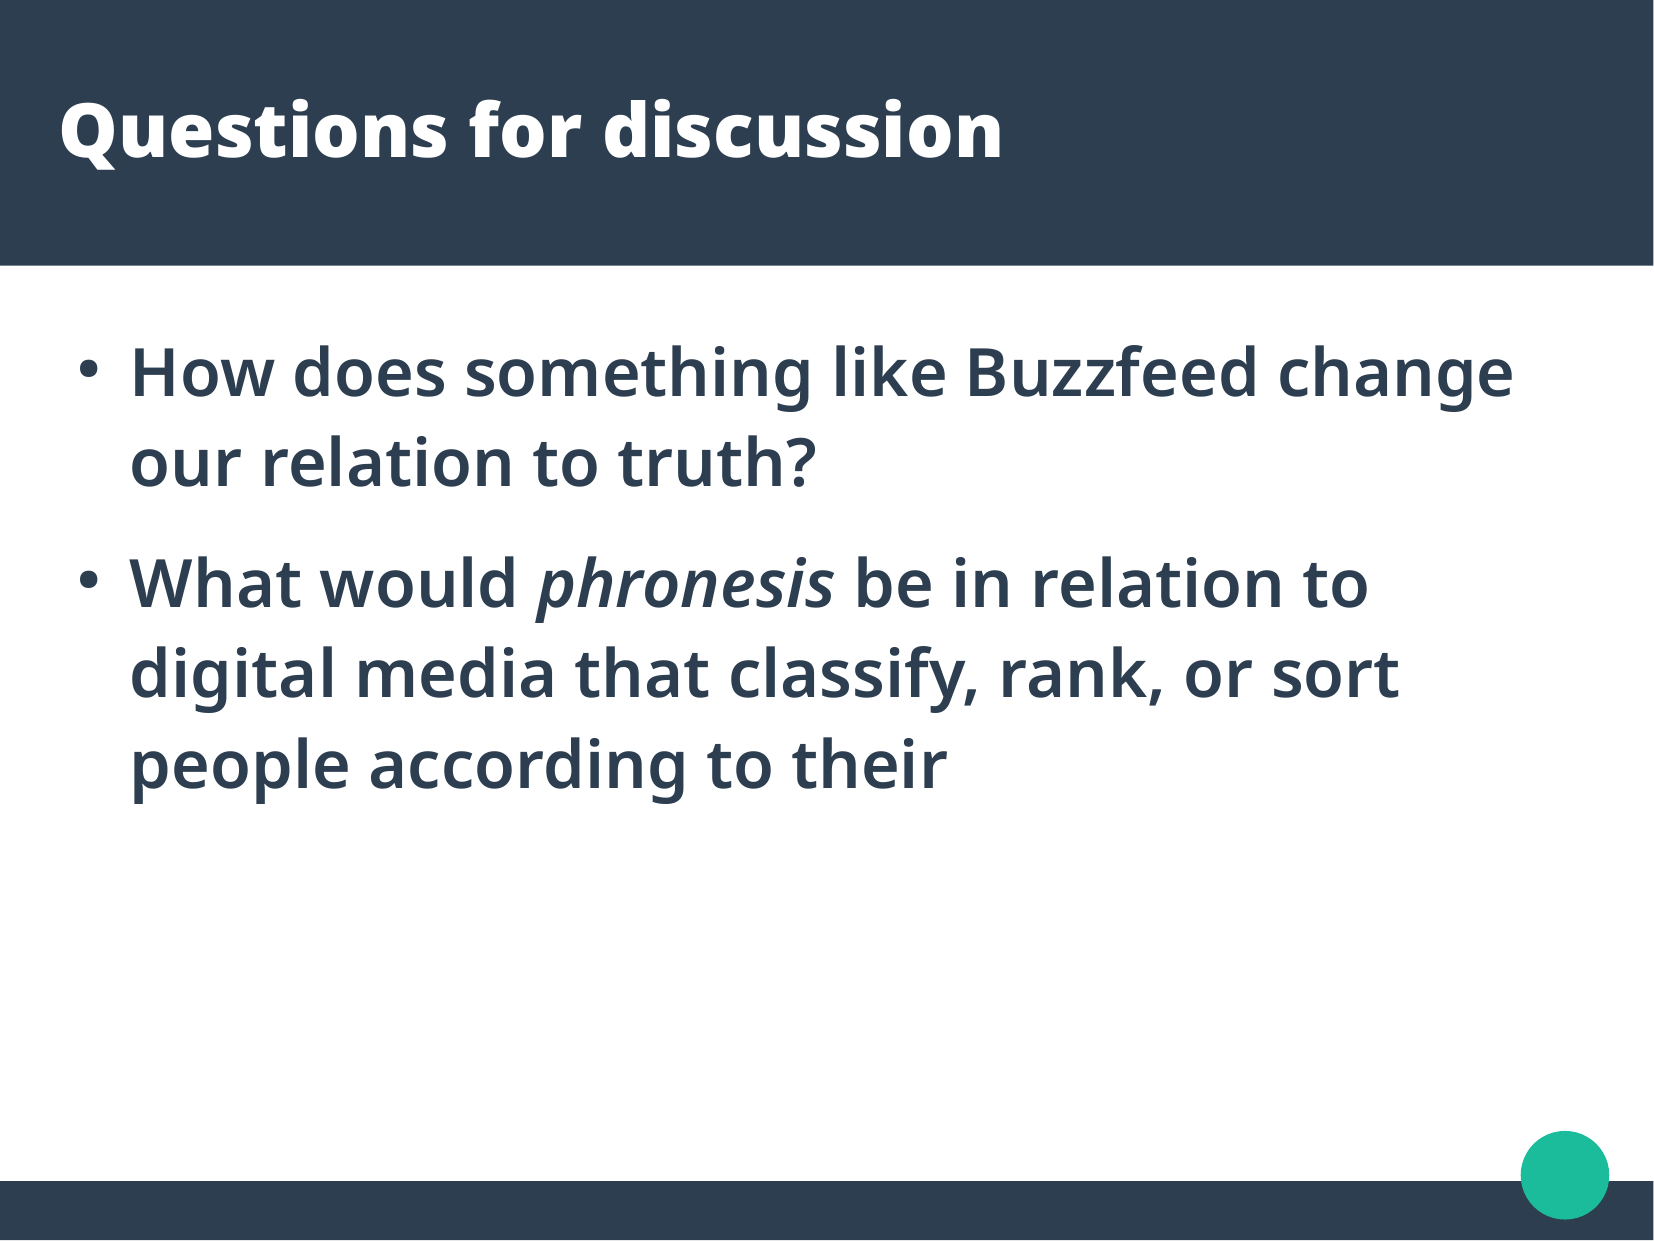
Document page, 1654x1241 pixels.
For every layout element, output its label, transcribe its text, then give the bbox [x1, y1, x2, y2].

title Questions for discussion [59, 49, 1595, 207]
list How does something like Buzzfeed change our relation to truth? What would phronesis be in relation to digital media that classify, rank, or sort people according to their [59, 324, 1595, 1152]
